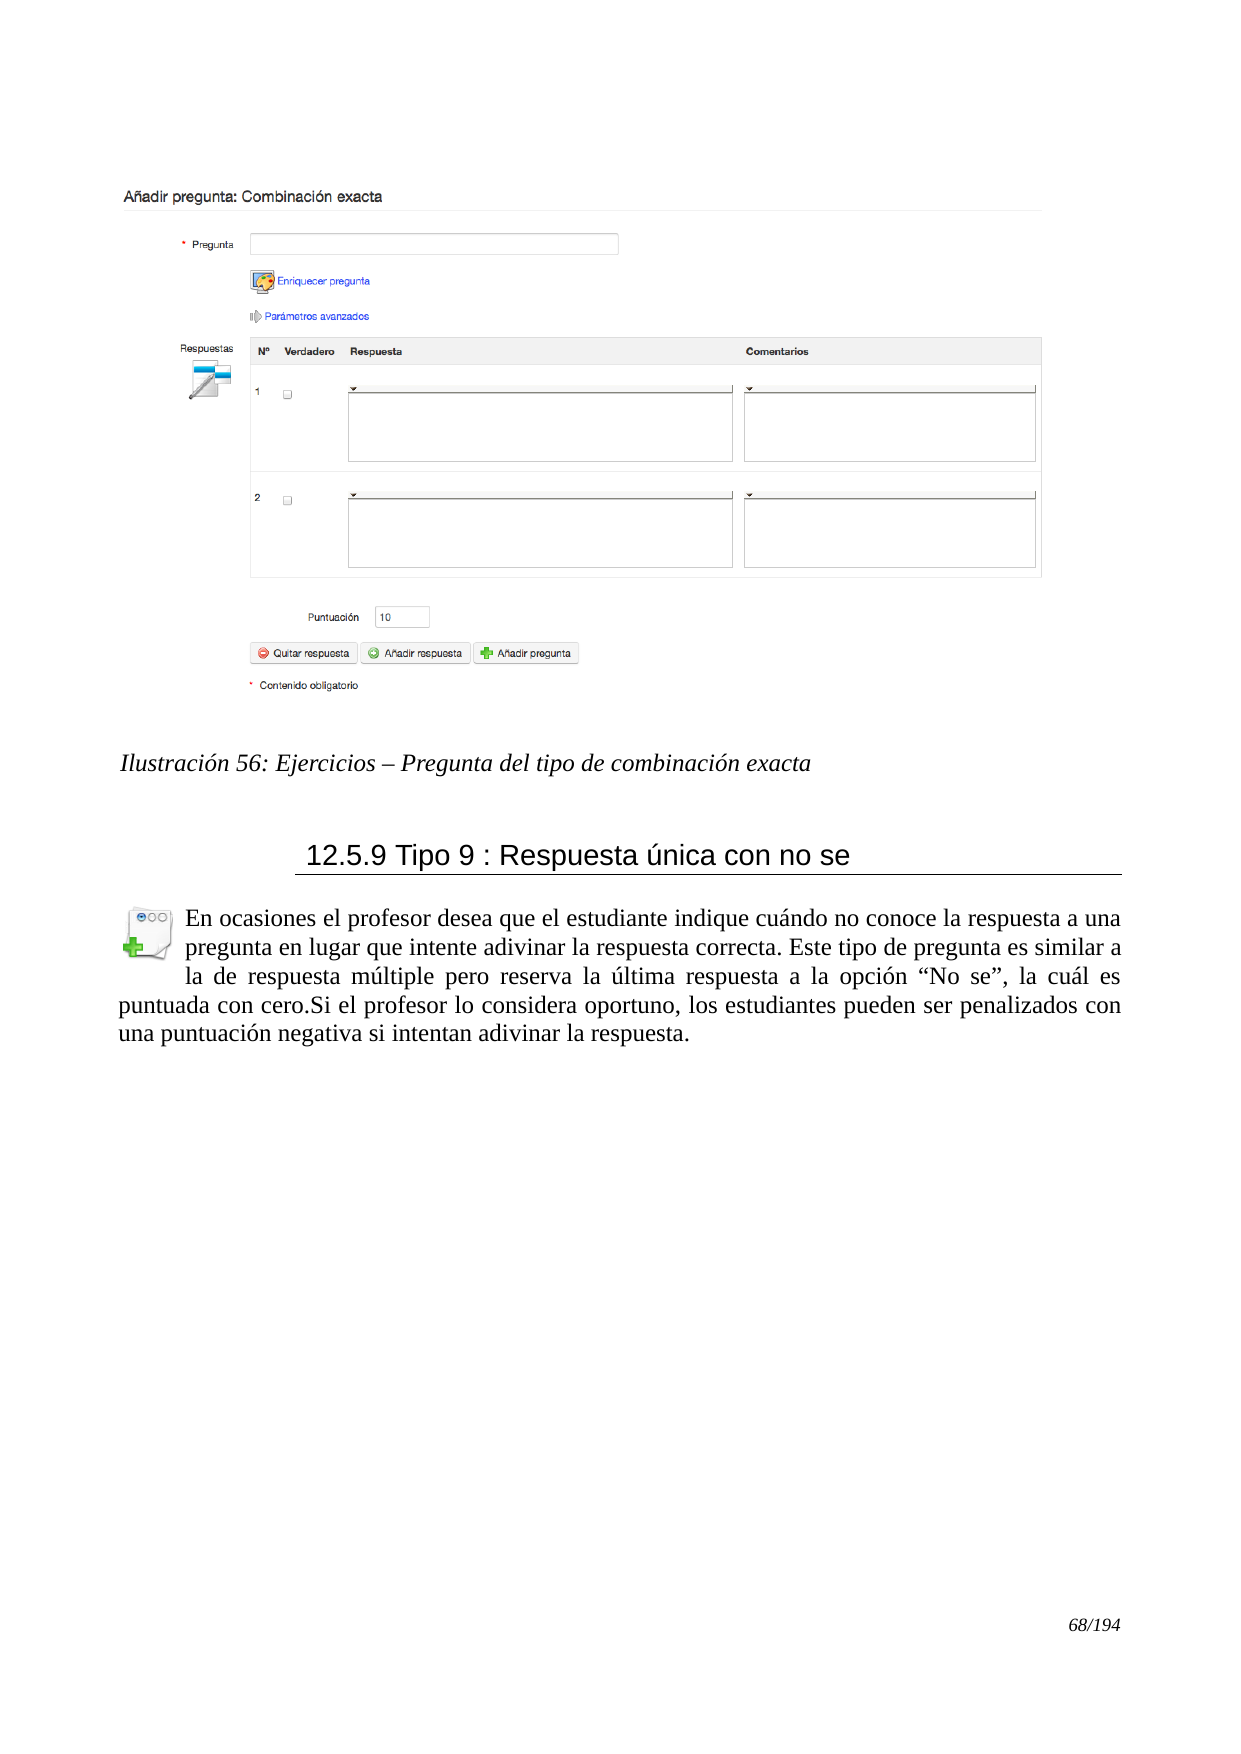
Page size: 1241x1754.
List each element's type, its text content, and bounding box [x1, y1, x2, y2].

picture [120, 185, 1051, 695]
picture [113, 902, 173, 962]
text Ilustración 56: Ejercicios – Pregunta del tipo de combinación exacta [120, 748, 1120, 777]
text En ocasiones el profesor desea que el estudiante indique cuándo no conoce la respuesta a una pregunta en lugar que intente adivinar la respuesta correcta. Este tipo de pregunta es similar a la de respuesta múltiple pero reserva la última respuesta a la opción “No se”, la cuál es puntuada con cero.Si el profesor lo considera oportuno, los estudiantes pueden ser penalizados con una puntuación negativa si intentan adivinar la respuesta. [118, 903, 1122, 1047]
subtitle Tipo 9 : Respuesta única con no se [295, 838, 1122, 874]
